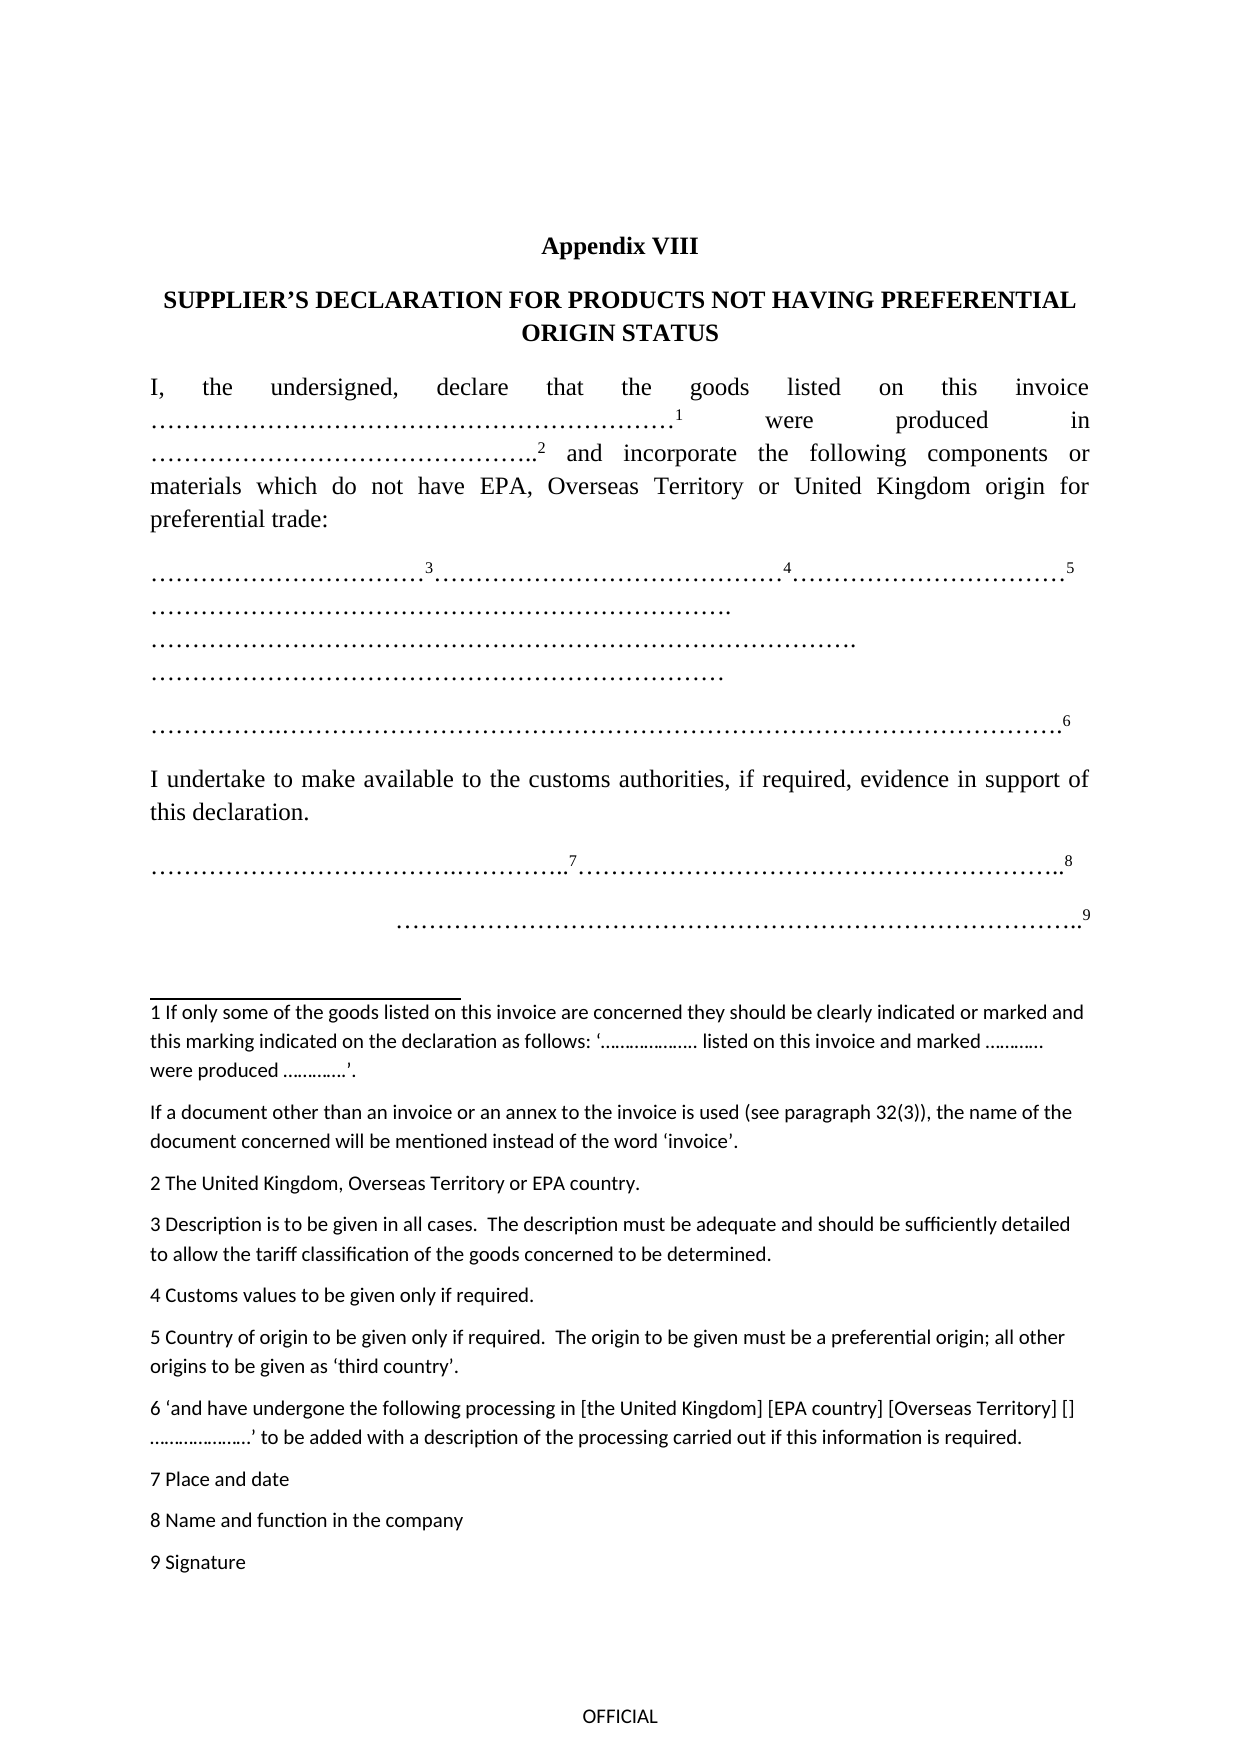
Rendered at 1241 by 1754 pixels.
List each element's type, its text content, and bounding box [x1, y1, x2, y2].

text Signature [150, 1549, 1090, 1574]
text If a document other than an invoice or an annex to the invoice is used (see paragraph 32(3)), the name of the document concerned will be mentioned instead of the word ‘invoice’. [150, 1099, 1090, 1154]
text Country of origin to be given only if required. The origin to be given must be a preferential origin; all other origins to be given as ‘third country’. [150, 1324, 1090, 1379]
text Customs values to be given only if required. [150, 1282, 1090, 1308]
text Appendix VIII [150, 231, 1090, 260]
text If only some of the goods listed on this invoice are concerned they should be clearly indicated or marked and this marking indicated on the declaration as follows: ‘……………….. listed on this invoice and marked ………… were produced ………….’. [150, 999, 1090, 1083]
text Description is to be given in all cases. The description must be adequate and should be sufficiently detailed to allow the tariff classification of the goods concerned to be determined. [150, 1212, 1090, 1266]
text I undertake to make available to the customs authorities, if required, evidence in support of this declaration. [150, 764, 1090, 826]
text Name and function in the company [150, 1507, 1090, 1533]
text Place and date [150, 1466, 1090, 1491]
text ‘and have undergone the following processing in [the United Kingdom] [EPA country] [Overseas Territory] [] …………………’ to be added with a description of the processing carried out if this information is required. [150, 1395, 1090, 1449]
text I, the undersigned, declare that the goods listed on this invoice ……………………………………………………… were produced in ……………………………………….. and incorporate the following components or materials which do not have EPA, Overseas Territory or United Kingdom origin for preferential trade: [150, 372, 1090, 533]
text The United Kingdom, Overseas Territory or EPA country. [150, 1170, 1090, 1195]
text SUPPLIER’S DECLARATION FOR PRODUCTS NOT HAVING PREFERENTIAL ORIGIN STATUS [150, 285, 1090, 347]
text ……………………………….…………..………………………………………………….. [150, 851, 1090, 880]
text ……………………………………………………………………….. [150, 905, 1090, 934]
text …………….…………………………………………………………………………………. [150, 711, 1090, 739]
text ……………………………………………………………………………………………… …………………………………………………………….………………………………………………………………………….…………………………………………………………… [150, 558, 1090, 686]
